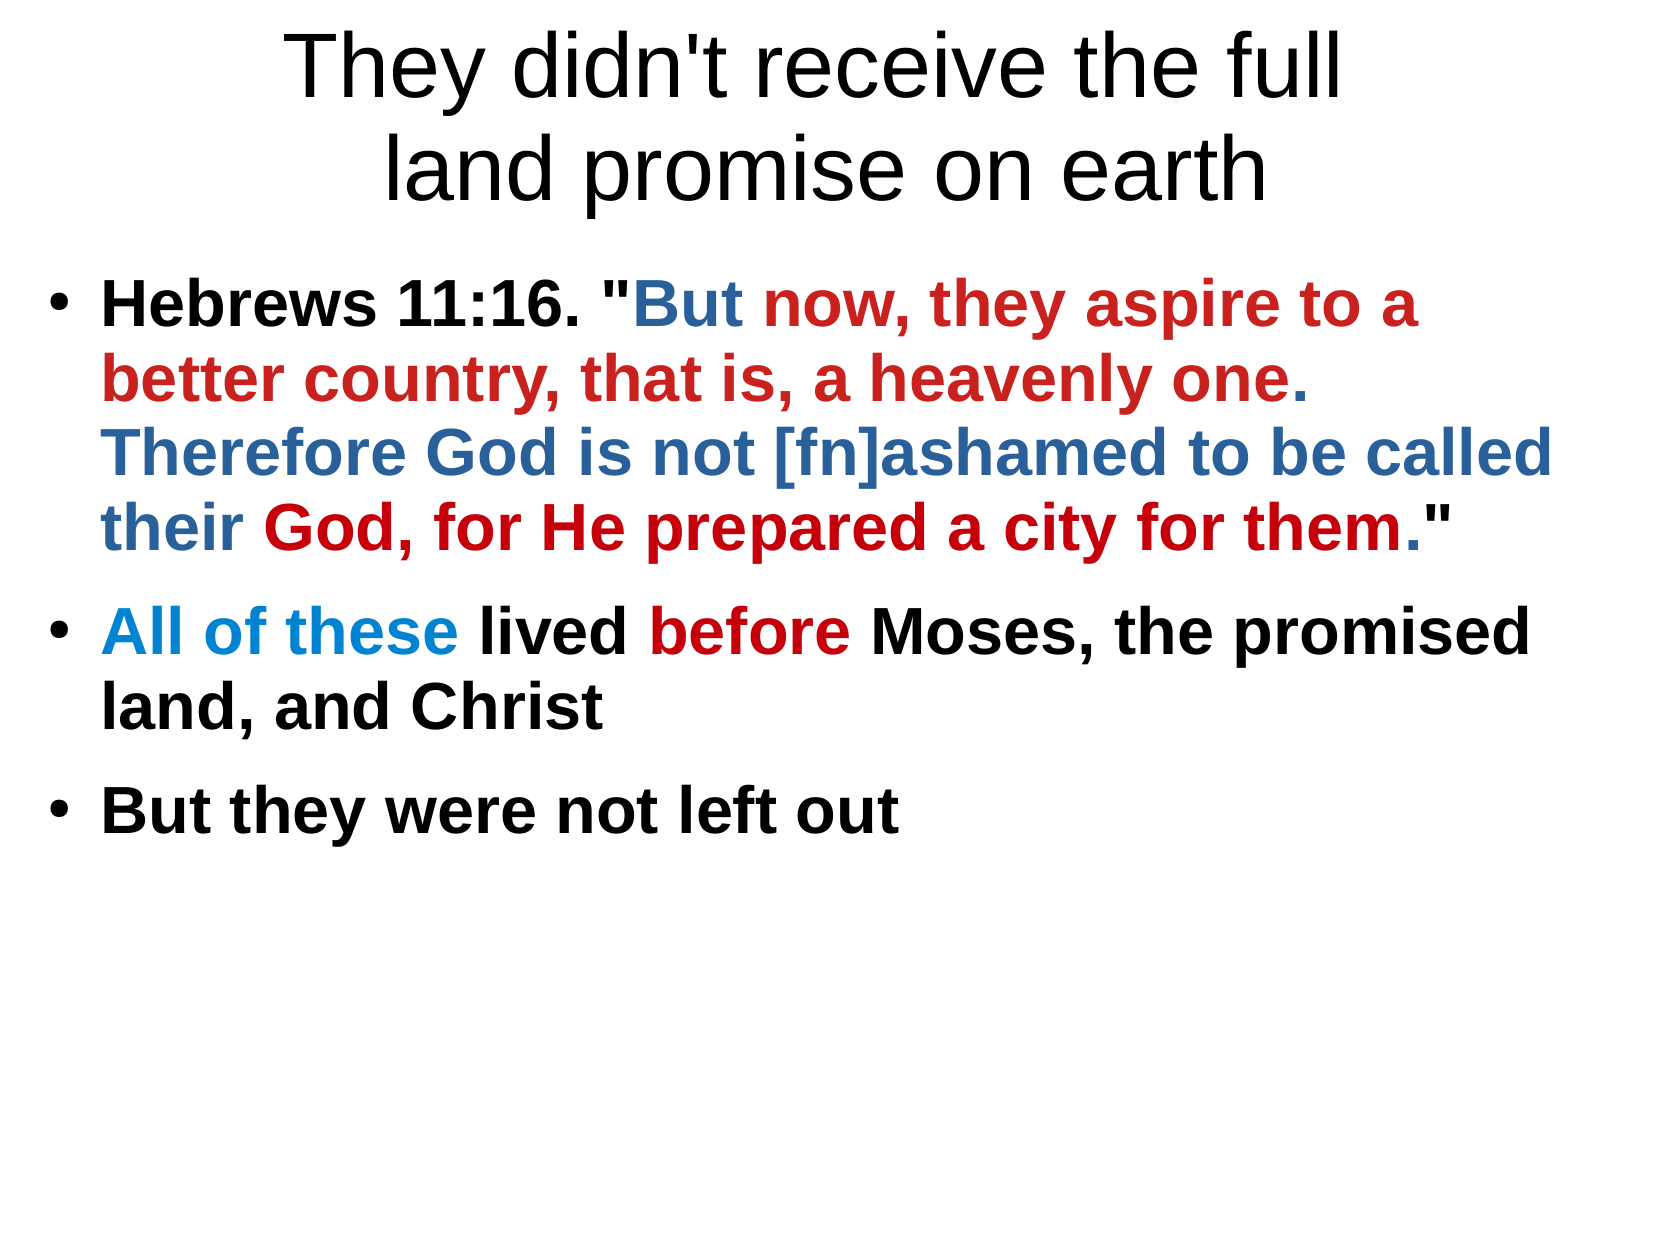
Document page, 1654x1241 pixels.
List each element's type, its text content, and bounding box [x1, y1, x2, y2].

title They didn't receive the full land promise on earth [82, 13, 1571, 222]
list Hebrews 11:16. "But now, they aspire to a better country, that is, a heavenly one. Therefore God is not [fn]ashamed to be called their God, for He prepared a city for them." All of these lived before Moses, the promised land, and Christ But they were not left out [29, 265, 1595, 1241]
